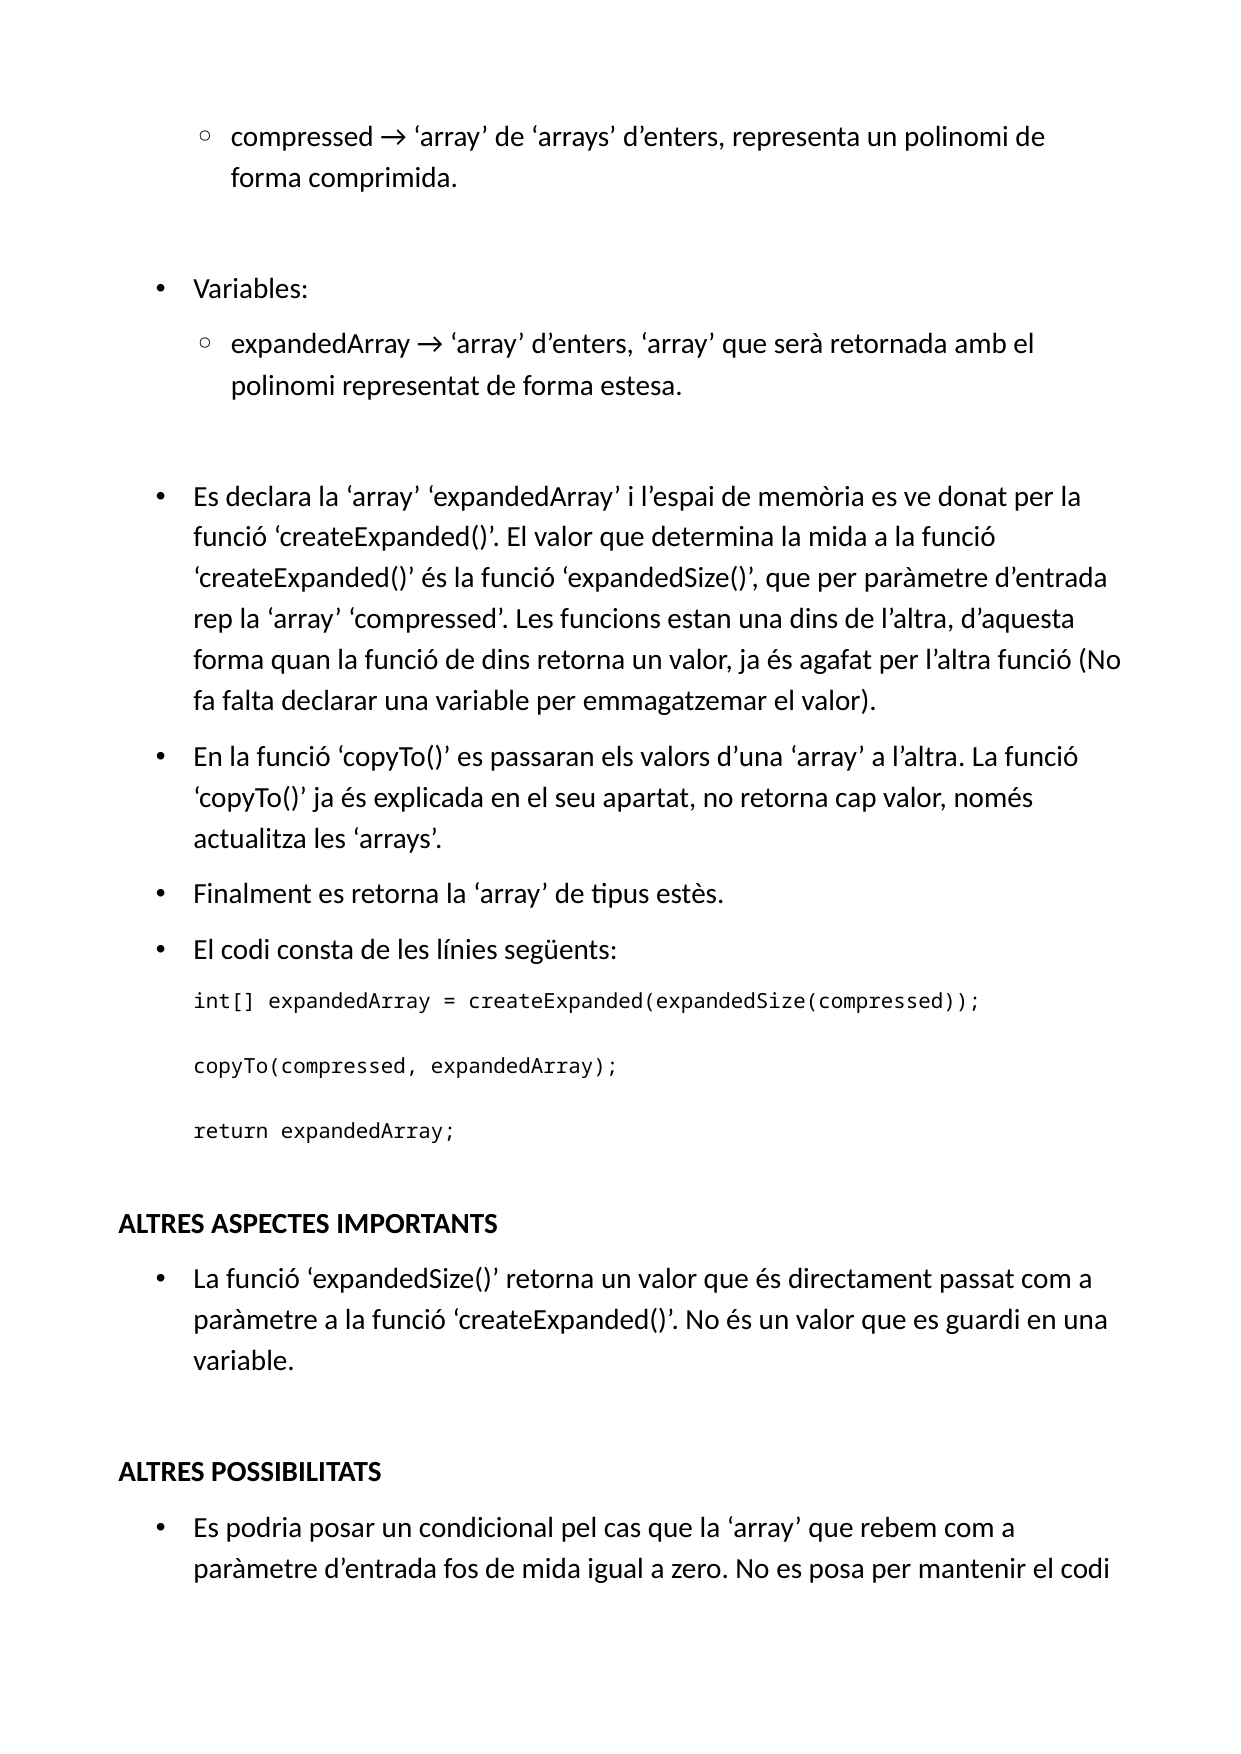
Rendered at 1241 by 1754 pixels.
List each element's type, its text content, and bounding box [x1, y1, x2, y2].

list expandedArray → ‘array’ d’enters, ‘array’ que serà retornada amb el polinomi representat de forma estesa. [193, 326, 1122, 402]
list copyTo(compressed, expandedArray); [156, 1051, 1122, 1080]
text ALTRES POSSIBILITATS [118, 1453, 1122, 1489]
text ALTRES ASPECTES IMPORTANTS [118, 1205, 1122, 1240]
list En la funció ‘copyTo()’ es passaran els valors d’una ‘array’ a l’altra. La funció ‘copyTo()’ ja és explicada en el seu apartat, no retorna cap valor, només actualitza les ‘arrays’. [156, 738, 1122, 855]
list return expandedArray; [156, 1117, 1122, 1145]
list Es declara la ‘array’ ‘expandedArray’ i l’espai de memòria es ve donat per la funció ‘createExpanded()’. El valor que determina la mida a la funció ‘createExpanded()’ és la funció ‘expandedSize()’, que per paràmetre d’entrada rep la ‘array’ ‘compressed’. Les funcions estan una dins de l’altra, d’aquesta forma quan la funció de dins retorna un valor, ja és agafat per l’altra funció (No fa falta declarar una variable per emmagatzemar el valor). [156, 478, 1122, 718]
list int[] expandedArray = createExpanded(expandedSize(compressed)); [156, 986, 1122, 1015]
list Finalment es retorna la ‘array’ de tipus estès. [156, 875, 1122, 911]
list Variables: [156, 270, 1122, 306]
list Es podria posar un condicional pel cas que la ‘array’ que rebem com a paràmetre d’entrada fos de mida igual a zero. No es posa per mantenir el codi [156, 1509, 1122, 1585]
list compressed → ‘array’ de ‘arrays’ d’enters, representa un polinomi de forma comprimida. [193, 118, 1122, 195]
list La funció ‘expandedSize()’ retorna un valor que és directament passat com a paràmetre a la funció ‘createExpanded()’. No és un valor que es guardi en una variable. [156, 1260, 1122, 1378]
list El codi consta de les línies següents: [156, 931, 1122, 966]
